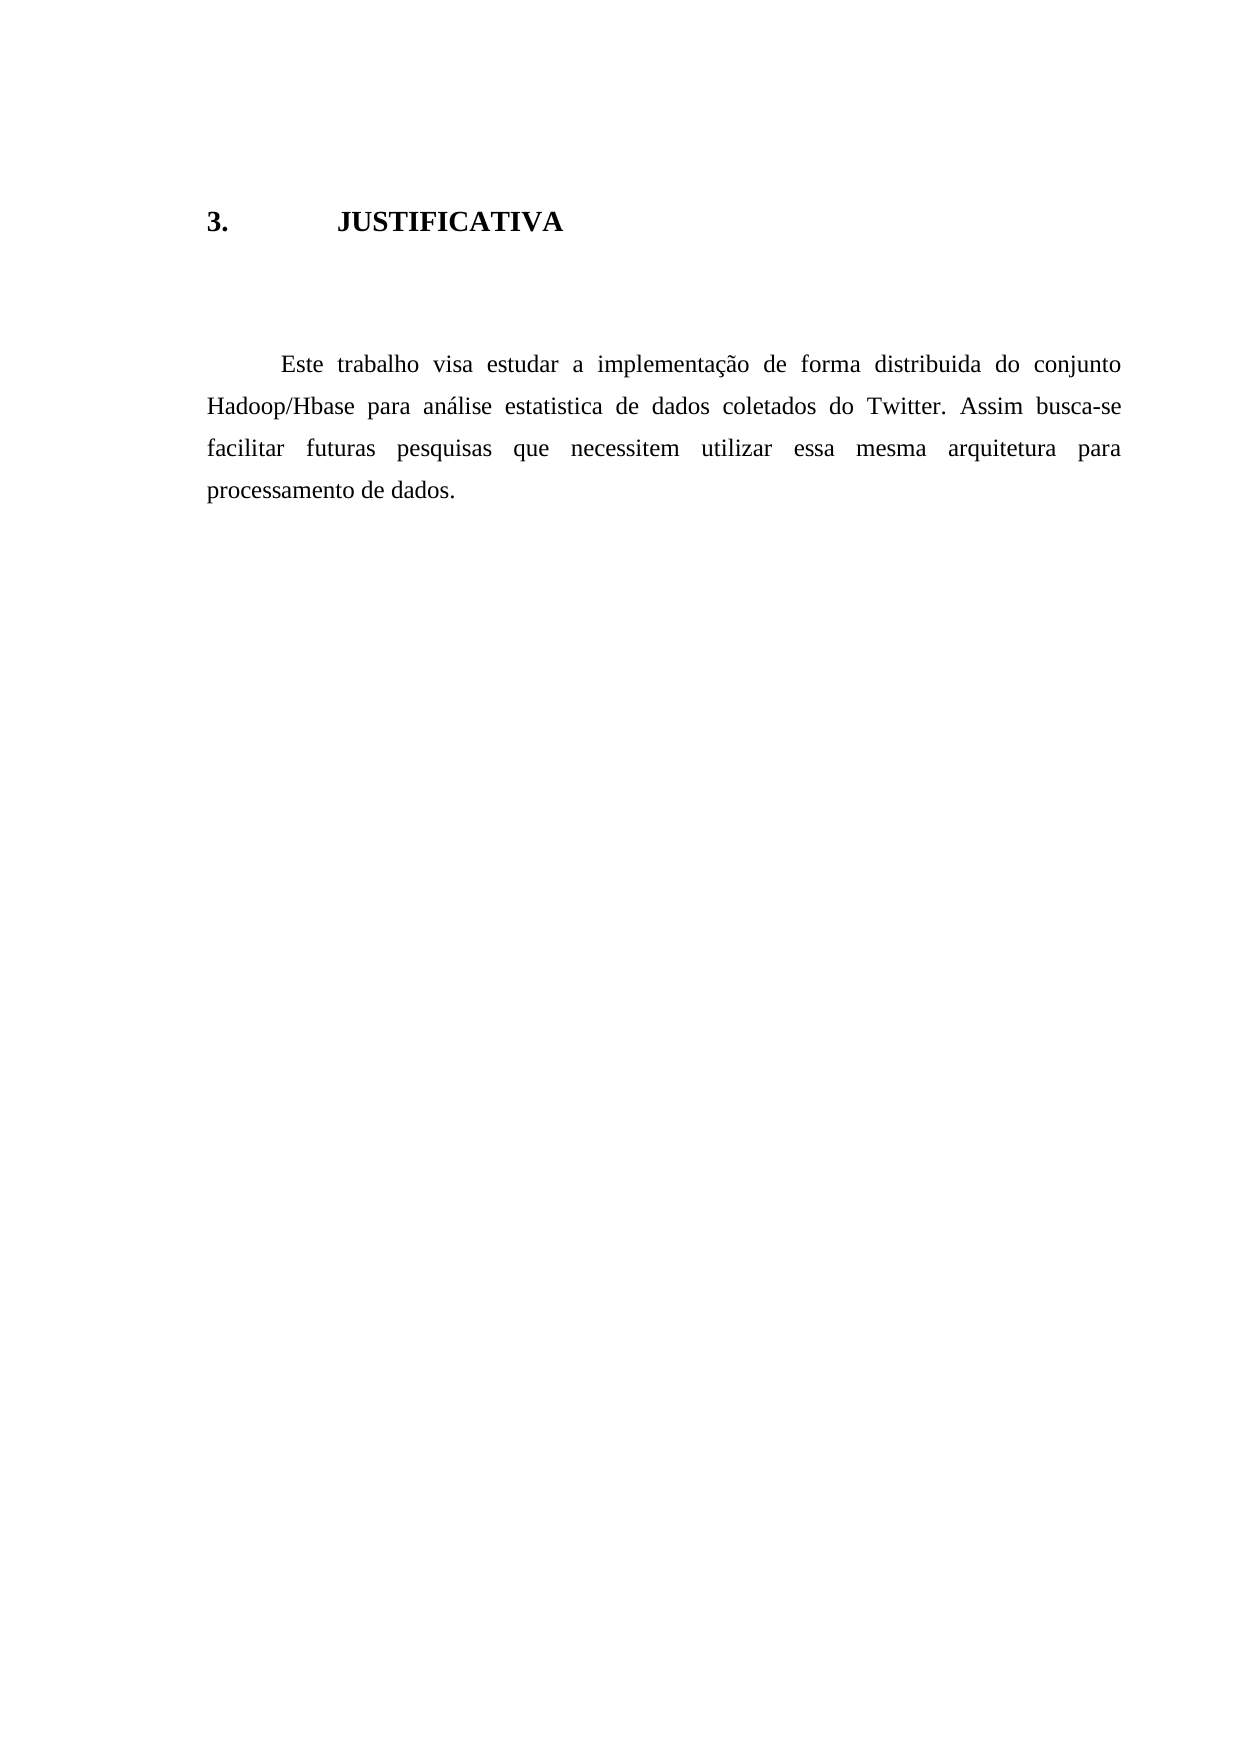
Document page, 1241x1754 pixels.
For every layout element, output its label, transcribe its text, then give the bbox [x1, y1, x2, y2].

subtitle JUSTIFICATIVA [207, 205, 1122, 238]
text Este trabalho visa estudar a implementação de forma distribuida do conjunto Hadoop/Hbase para análise estatistica de dados coletados do Twitter. Assim busca-se facilitar futuras pesquisas que necessitem utilizar essa mesma arquitetura para processamento de dados. [207, 350, 1122, 504]
